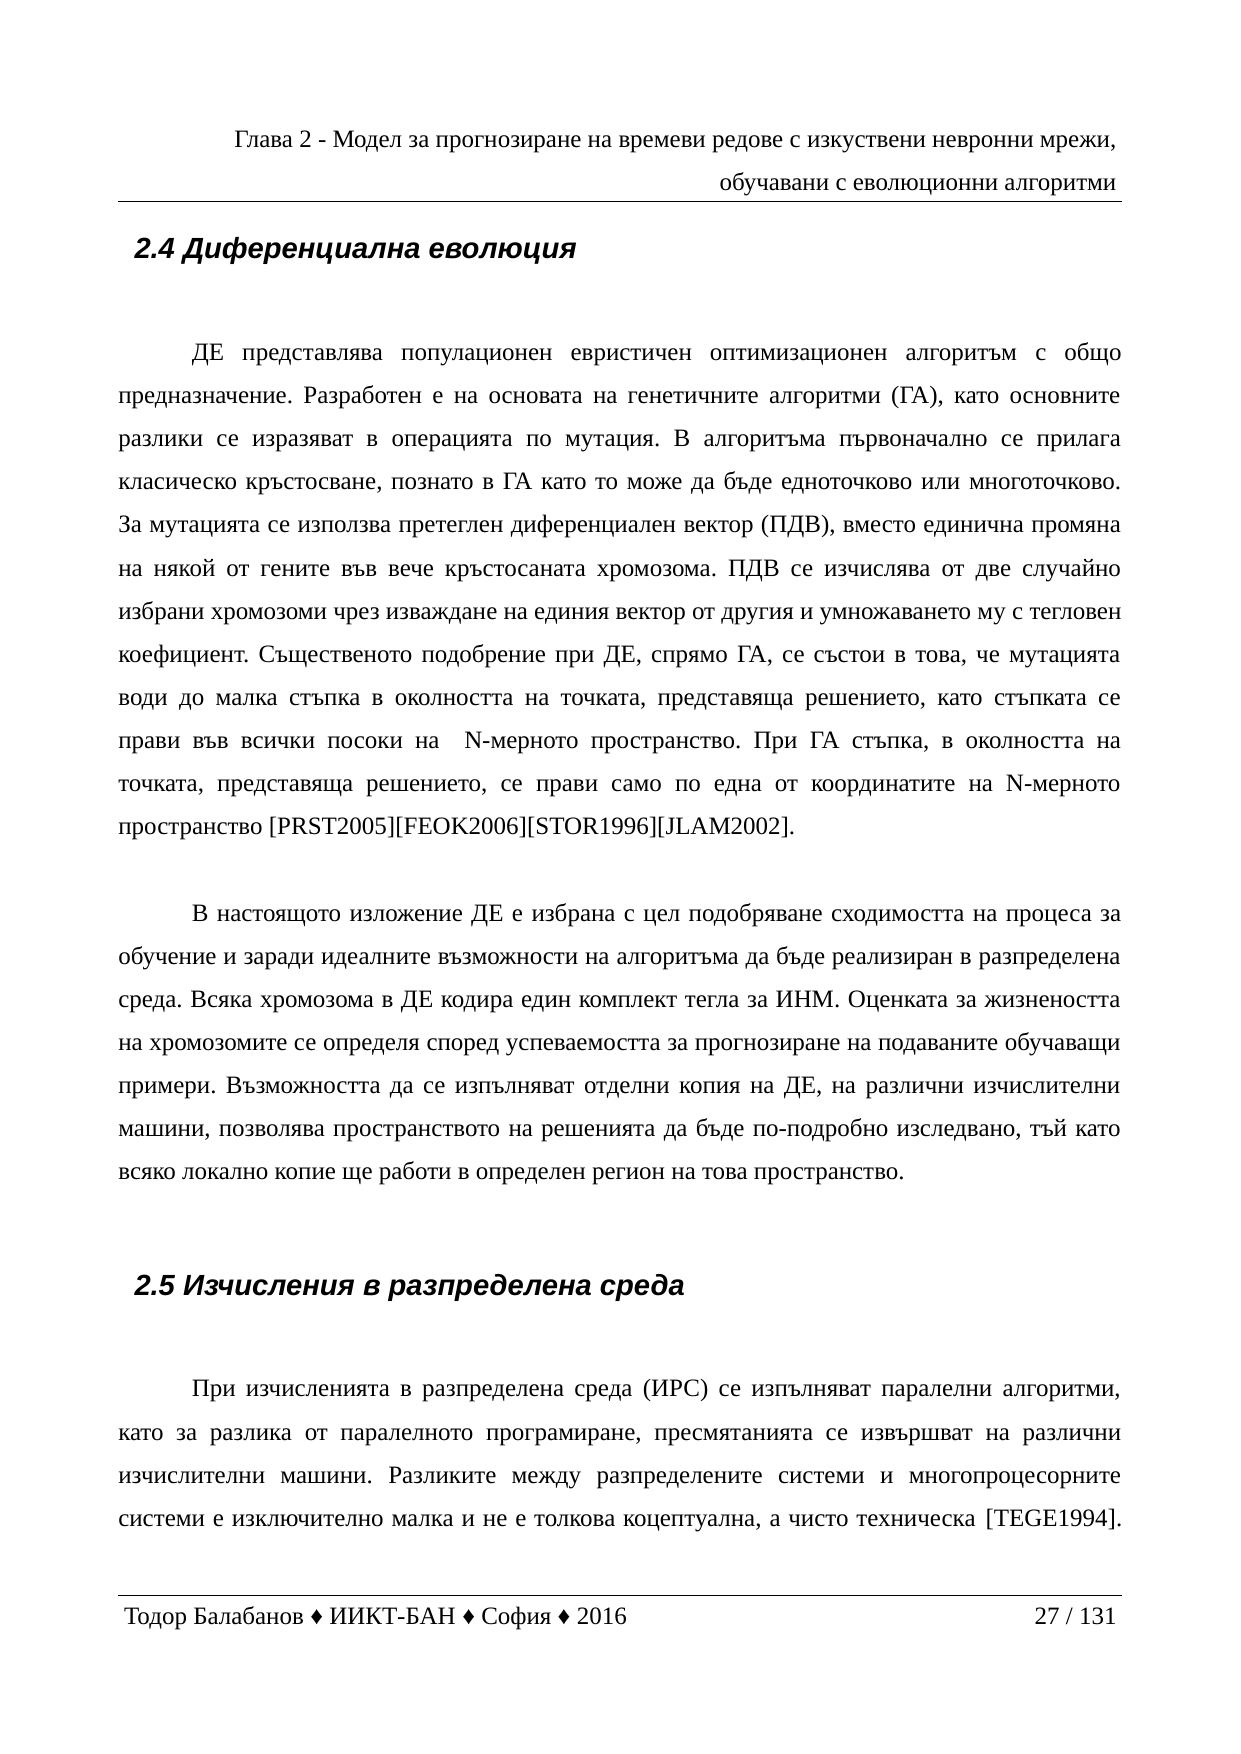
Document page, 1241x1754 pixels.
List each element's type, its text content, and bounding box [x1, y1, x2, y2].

text ДЕ представлява популационен евристичен оптимизационен алгоритъм с общо предназначение. Разработен е на основата на генетичните алгоритми (ГА), като основните разлики се изразяват в операцията по мутация. В алгоритъма първоначално се прилага класическо кръстосване, познато в ГА като то може да бъде едноточково или многоточково. За мутацията се използва претеглен диференциален вектор (ПДВ), вместо единична промяна на някой от гените във вече кръстосаната хромозома. ПДВ се изчислява от две случайно избрани хромозоми чрез изваждане на единия вектор от другия и умножаването му с тегловен коефициент. Същественото подобрение при ДЕ, спрямо ГА, се състои в това, че мутацията води до малка стъпка в околността на точката, представяща решението, като стъпката се прави във всички посоки на N-мерното пространство. При ГА стъпка, в околността на точката, представяща решението, се прави само по една от координатите на N-мерното пространство [PRST2005][FEOK2006][STOR1996][JLAM2002]. [118, 337, 1122, 840]
text В настоящото изложение ДЕ е избрана с цел подобряване сходимостта на процеса за обучение и заради идеалните възможности на алгоритъма да бъде реализиран в разпределена среда. Всяка хромозома в ДЕ кодира един комплект тегла за ИНМ. Оценката за жизнеността на хромозомите се определя според успеваемостта за прогнозиране на подаваните обучаващи примери. Възможността да се изпълняват отделни копия на ДЕ, на различни изчислителни машини, позволява пространството на решенията да бъде по-подробно изследвано, тъй като всяко локално копие ще работи в определен регион на това пространство. [118, 898, 1122, 1185]
subtitle 2.4 Диференциална еволюция [118, 231, 1122, 264]
subtitle 2.5 Изчисления в разпределена среда [118, 1268, 1122, 1301]
text При изчисленията в разпределена среда (ИРС) се изпълняват паралелни алгоритми, като за разлика от паралелното програмиране, пресмятанията се извършват на различни изчислителни машини. Разликите между разпределените системи и многопроцесорните системи е изключително малка и не е толкова коцептуална, а чисто техническа [TEGE1994]. [118, 1373, 1122, 1532]
